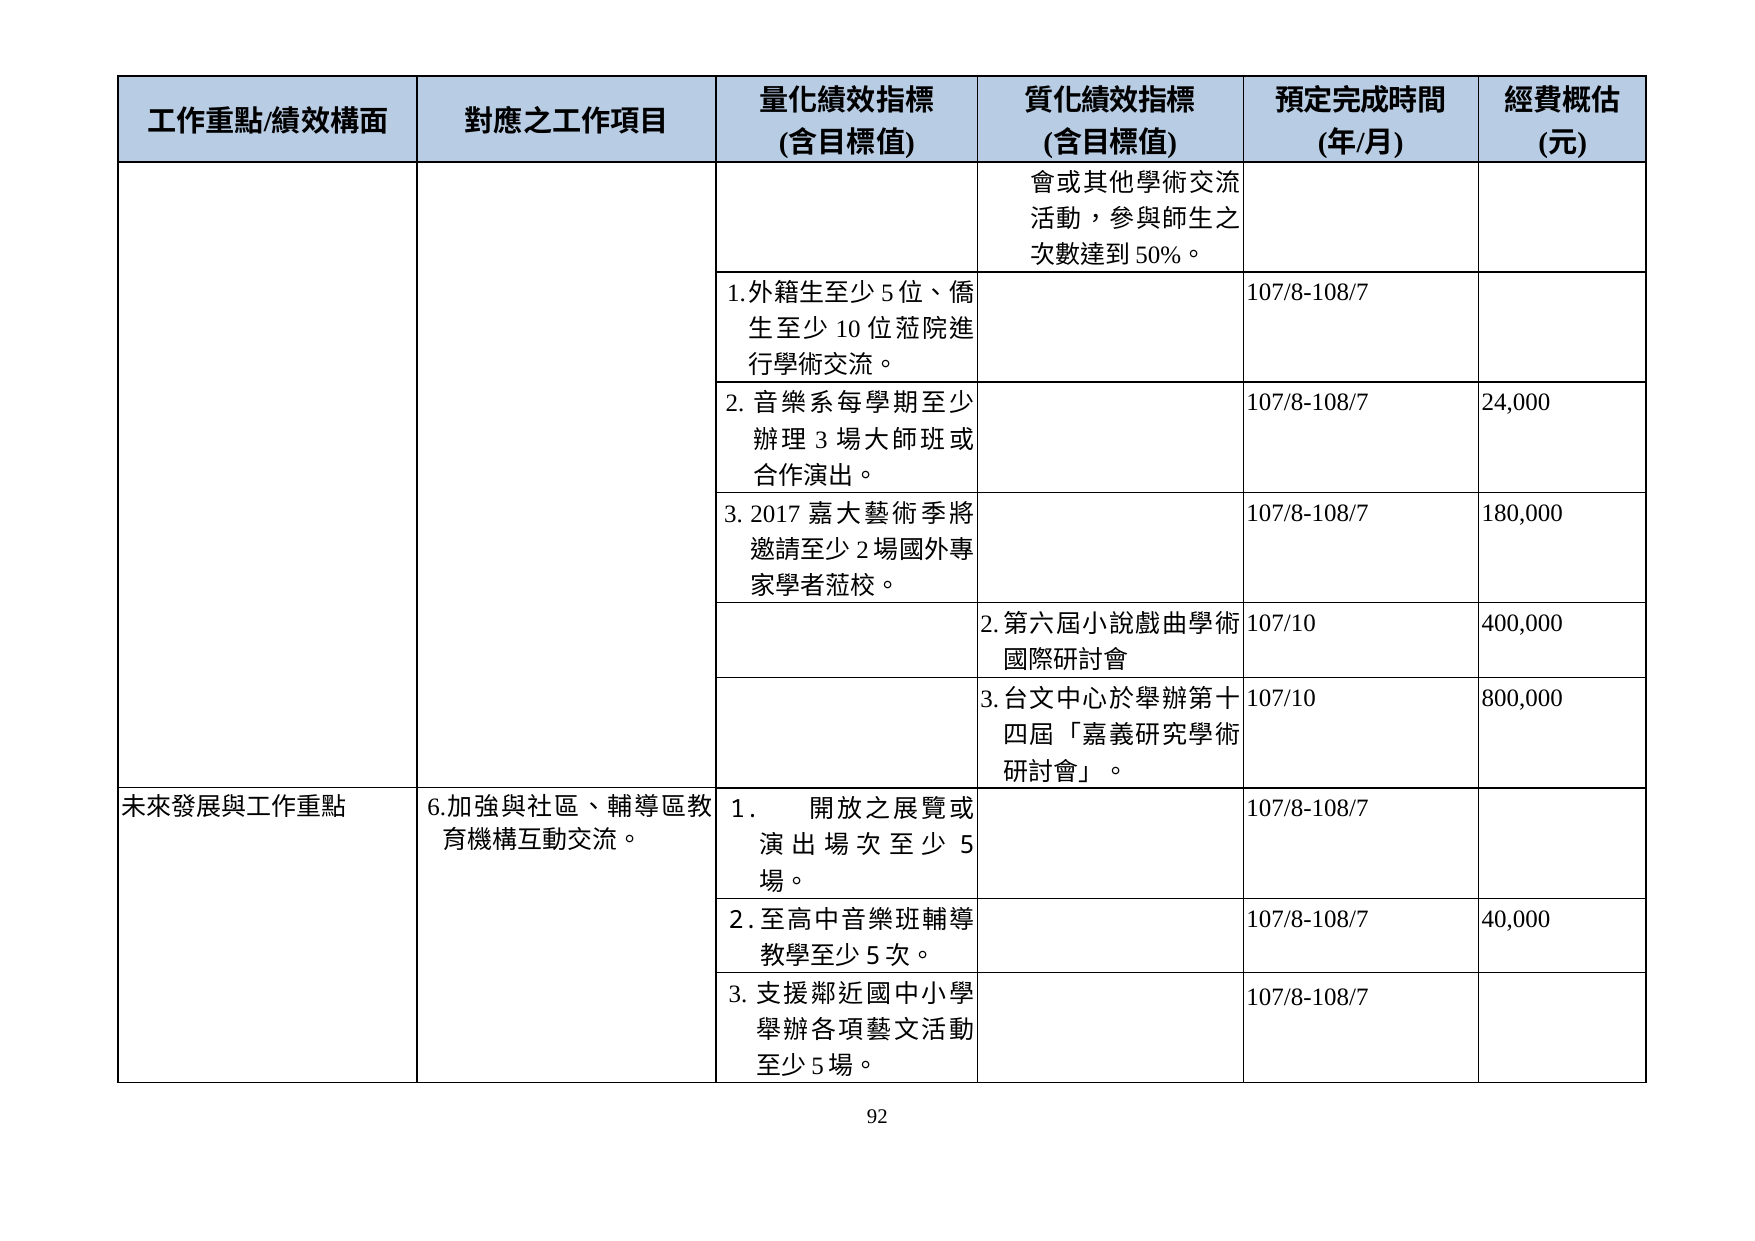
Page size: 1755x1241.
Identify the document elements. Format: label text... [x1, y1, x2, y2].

table_cell [1479, 163, 1645, 271]
table_header 量化績效指標 (含目標值) [717, 77, 977, 161]
table_cell [717, 163, 977, 271]
table_cell 107/8-108/7 [1244, 789, 1478, 897]
table_cell [978, 493, 1243, 602]
table_cell 180,000 [1479, 493, 1645, 602]
table_cell [978, 273, 1243, 381]
table_cell 至高中音樂班輔導教學至少5次。 [717, 899, 977, 972]
table_cell [978, 789, 1243, 897]
table_cell 400,000 [1479, 603, 1645, 677]
table_cell [717, 603, 977, 677]
table_cell [1479, 973, 1645, 1082]
table_cell 第六屆小說戲曲學術國際研討會 [978, 603, 1243, 677]
table_header 預定完成時間 (年/月) [1244, 77, 1478, 161]
table_cell 6.加強與社區、輔導區教育機構互動交流。 [418, 788, 715, 1082]
table_cell 開放之展覽或演出場次至少5場。 [717, 789, 977, 897]
table_header 經費概估 (元) [1479, 77, 1645, 161]
table_header 工作重點/績效構面 [119, 77, 416, 161]
table_cell 40,000 [1479, 899, 1645, 972]
table_cell [119, 163, 416, 787]
table_cell 支援鄰近國中小學舉辦各項藝文活動至少5場。 [717, 973, 977, 1082]
table_cell [1479, 789, 1645, 897]
table_cell [717, 678, 977, 787]
table_cell [418, 163, 715, 787]
table_cell 107/8-108/7 [1244, 973, 1478, 1082]
table_cell 未來發展與工作重點 [119, 788, 416, 1082]
table_cell 會或其他學術交流活動，參與師生之次數達到50%。 [978, 163, 1243, 271]
table_cell [1479, 273, 1645, 381]
table_cell 107/8-108/7 [1244, 493, 1478, 602]
table_header 質化績效指標 (含目標值) [978, 77, 1243, 161]
table_cell [978, 383, 1243, 492]
table_cell 800,000 [1479, 678, 1645, 787]
table_cell 107/10 [1244, 603, 1478, 677]
table_header 對應之工作項目 [418, 77, 715, 161]
table_cell [978, 899, 1243, 972]
table_cell 107/8-108/7 [1244, 273, 1478, 381]
table_cell [1244, 163, 1478, 271]
table_cell 107/10 [1244, 678, 1478, 787]
table_cell 107/8-108/7 [1244, 899, 1478, 972]
table_cell 音樂系每學期至少辦理3場大師班或合作演出。 [717, 383, 977, 492]
table_cell 24,000 [1479, 383, 1645, 492]
table_cell 台文中心於舉辦第十四屆「嘉義研究學術研討會」。 [978, 678, 1243, 787]
table_cell [978, 973, 1243, 1082]
table_cell 外籍生至少5位、僑生至少10位蒞院進行學術交流。 [717, 273, 977, 381]
table_cell 2017嘉大藝術季將邀請至少2場國外專家學者蒞校。 [717, 493, 977, 602]
table_cell 107/8-108/7 [1244, 383, 1478, 492]
